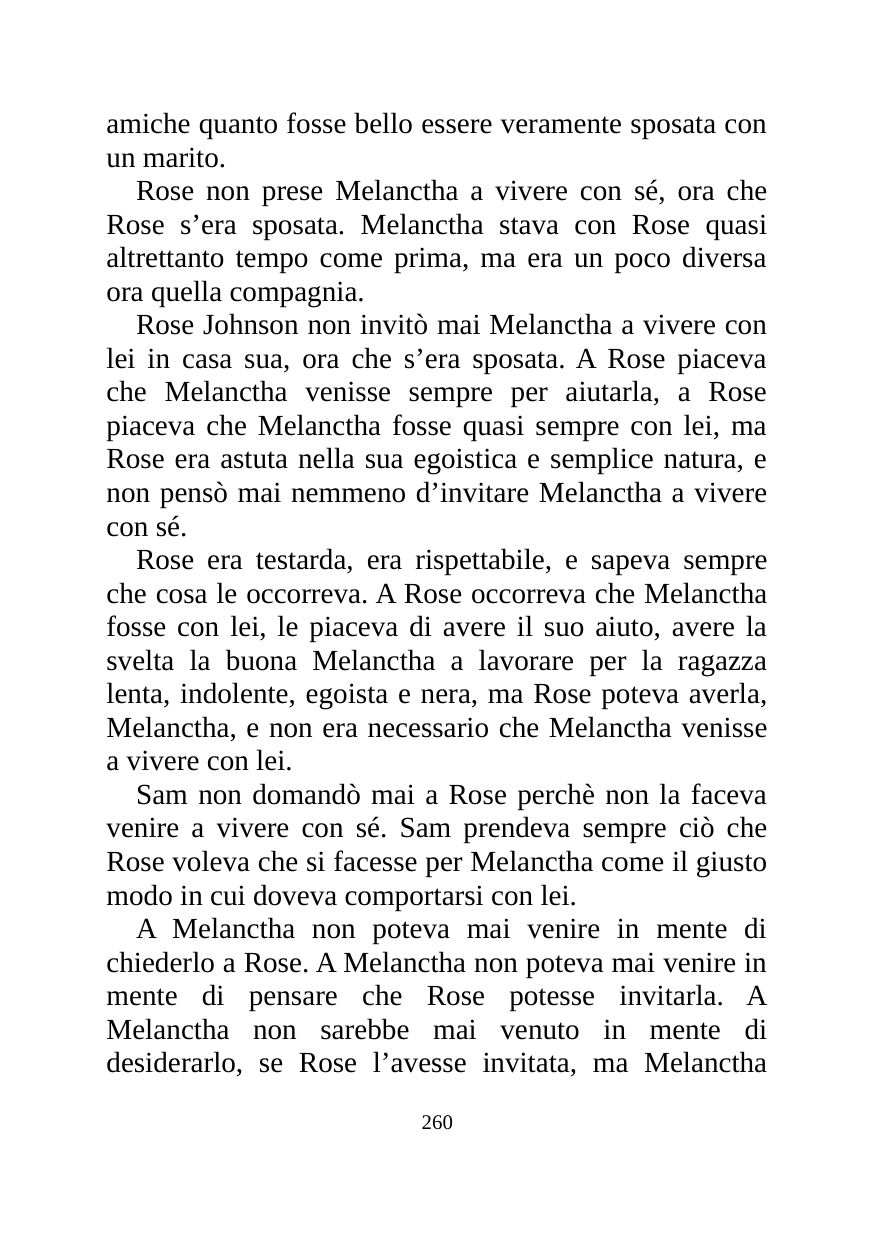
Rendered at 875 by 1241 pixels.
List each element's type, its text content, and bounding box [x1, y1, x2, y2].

text Rose non prese Melanctha a vivere con sé, ora che Rose s’era sposata. Melanctha stava con Rose quasi altrettanto tempo come prima, ma era un poco diversa ora quella compagnia. [106, 173, 768, 307]
text amiche quanto fosse bello essere veramente sposata con un marito. [106, 106, 768, 173]
text Sam non domandò mai a Rose perchè non la faceva venire a vivere con sé. Sam prendeva sempre ciò che Rose voleva che si facesse per Melanctha come il giusto modo in cui doveva comportarsi con lei. [106, 777, 768, 911]
text Rose Johnson non invitò mai Melanctha a vivere con lei in casa sua, ora che s’era sposata. A Rose piaceva che Melanctha venisse sempre per aiutarla, a Rose piaceva che Melanctha fosse quasi sempre con lei, ma Rose era astuta nella sua egoistica e semplice natura, e non pensò mai nemmeno d’invitare Melanctha a vivere con sé. [106, 307, 768, 542]
text A Melanctha non poteva mai venire in mente di chiederlo a Rose. A Melanctha non poteva mai venire in mente di pensare che Rose potesse invitarla. A Melanctha non sarebbe mai venuto in mente di desiderarlo, se Rose l’avesse invitata, ma Melanctha [106, 911, 768, 1079]
text Rose era testarda, era rispettabile, e sapeva sempre che cosa le occorreva. A Rose occorreva che Melanctha fosse con lei, le piaceva di avere il suo aiuto, avere la svelta la buona Melanctha a lavorare per la ragazza lenta, indolente, egoista e nera, ma Rose poteva averla, Melanctha, e non era necessario che Melanctha venisse a vivere con lei. [106, 542, 768, 777]
